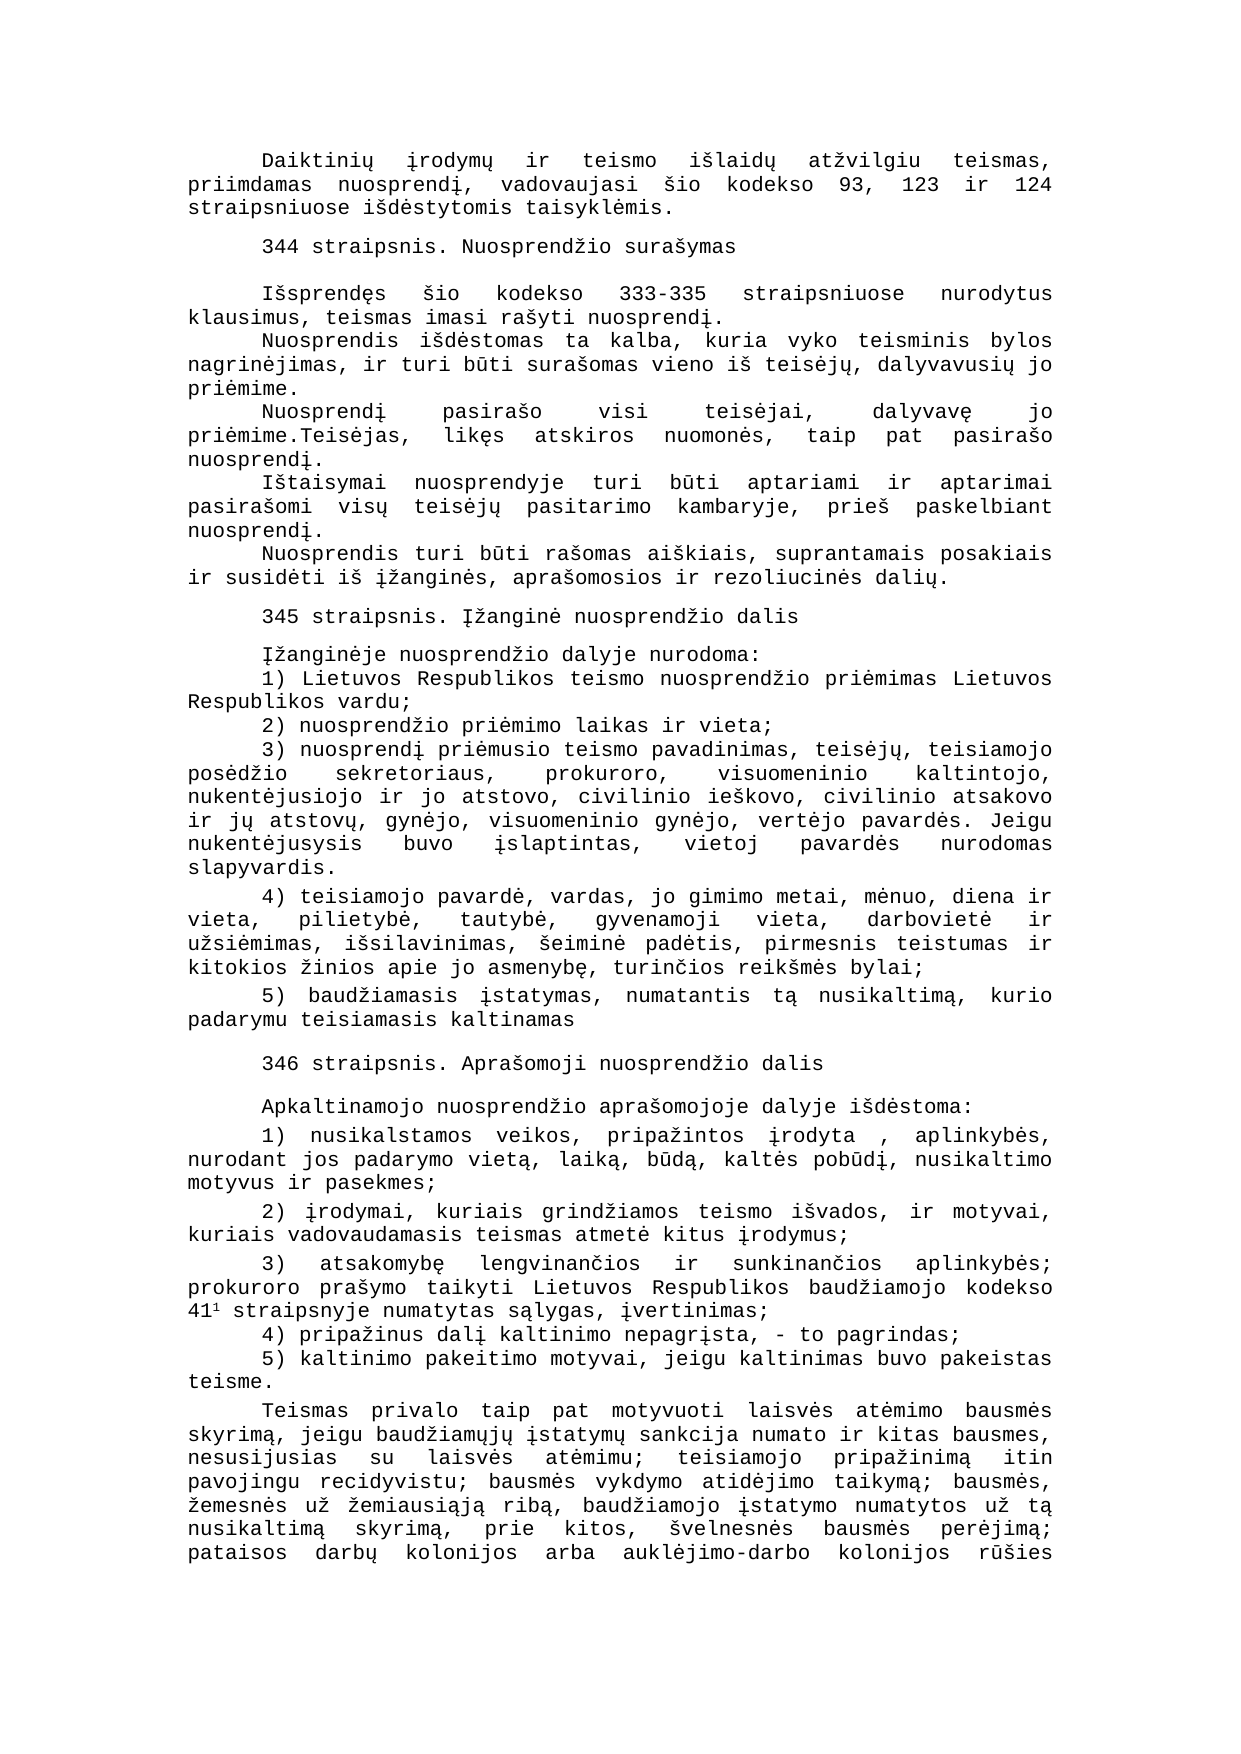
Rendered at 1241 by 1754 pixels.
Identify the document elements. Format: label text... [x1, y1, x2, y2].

text 5) baudžiamasis įstatymas, numatantis tą nusikaltimą, kurio padarymu teisiamasis kaltinamas [187, 985, 1053, 1033]
text 1) Lietuvos Respublikos teismo nuosprendžio priėmimas Lietuvos Respublikos vardu; [187, 668, 1053, 715]
text Išsprendęs šio kodekso 333-335 straipsniuose nurodytus klausimus, teismas imasi rašyti nuosprendį. [187, 283, 1053, 331]
text 2) nuosprendžio priėmimo laikas ir vieta; [187, 715, 1053, 739]
text 2) įrodymai, kuriais grindžiamos teismo išvados, ir motyvai, kuriais vadovaudamasis teismas atmetė kitus įrodymus; [187, 1201, 1053, 1248]
text 346 straipsnis. Aprašomoji nuosprendžio dalis [187, 1053, 1053, 1076]
text Teismas privalo taip pat motyvuoti laisvės atėmimo bausmės skyrimą, jeigu baudžiamųjų įstatymų sankcija numato ir kitas bausmes, nesusijusias su laisvės atėmimu; teisiamojo pripažinimą itin pavojingu recidyvistu; bausmės vykdymo atidėjimo taikymą; bausmės, žemesnės už žemiausiąją ribą, baudžiamojo įstatymo numatytos už tą nusikaltimą skyrimą, prie kitos, švelnesnės bausmės perėjimą; pataisos darbų kolonijos arba auklėjimo-darbo kolonijos rūšies [187, 1400, 1053, 1566]
text Įžanginėje nuosprendžio dalyje nurodoma: [187, 644, 1053, 668]
text 3) atsakomybę lengvinančios ir sunkinančios aplinkybės; prokuroro prašymo taikyti Lietuvos Respublikos baudžiamojo kodekso 411 straipsnyje numatytas sąlygas, įvertinimas; [187, 1253, 1053, 1324]
text Daiktinių įrodymų ir teismo išlaidų atžvilgiu teismas, priimdamas nuosprendį, vadovaujasi šio kodekso 93, 123 ir 124 straipsniuose išdėstytomis taisyklėmis. [187, 150, 1053, 221]
text Apkaltinamojo nuosprendžio aprašomojoje dalyje išdėstoma: [187, 1096, 1053, 1120]
text Nuosprendis išdėstomas ta kalba, kuria vyko teisminis bylos nagrinėjimas, ir turi būti surašomas vieno iš teisėjų, dalyvavusių jo priėmime. [187, 331, 1053, 401]
text Ištaisymai nuosprendyje turi būti aptariami ir aptarimai pasirašomi visų teisėjų pasitarimo kambaryje, prieš paskelbiant nuosprendį. [187, 472, 1053, 543]
text 344 straipsnis. Nuosprendžio surašymas [187, 236, 1053, 259]
text Nuosprendį pasirašo visi teisėjai, dalyvavę jo priėmime.Teisėjas, likęs atskiros nuomonės, taip pat pasirašo nuosprendį. [187, 401, 1053, 472]
text Nuosprendis turi būti rašomas aiškiais, suprantamais posakiais ir susidėti iš įžanginės, aprašomosios ir rezoliucinės dalių. [187, 543, 1053, 591]
text 4) teisiamojo pavardė, vardas, jo gimimo metai, mėnuo, diena ir vieta, pilietybė, tautybė, gyvenamoji vieta, darbovietė ir užsiėmimas, išsilavinimas, šeiminė padėtis, pirmesnis teistumas ir kitokios žinios apie jo asmenybę, turinčios reikšmės bylai; [187, 886, 1053, 980]
text 5) kaltinimo pakeitimo motyvai, jeigu kaltinimas buvo pakeistas teisme. [187, 1348, 1053, 1395]
text 3) nuosprendį priėmusio teismo pavadinimas, teisėjų, teisiamojo posėdžio sekretoriaus, prokuroro, visuomeninio kaltintojo, nukentėjusiojo ir jo atstovo, civilinio ieškovo, civilinio atsakovo ir jų atstovų, gynėjo, visuomeninio gynėjo, vertėjo pavardės. Jeigu nukentėjusysis buvo įslaptintas, vietoj pavardės nurodomas slapyvardis. [187, 739, 1053, 881]
text 345 straipsnis. Įžanginė nuosprendžio dalis [187, 606, 1053, 629]
text 4) pripažinus dalį kaltinimo nepagrįsta, - to pagrindas; [187, 1324, 1053, 1348]
text 1) nusikalstamos veikos, pripažintos įrodyta , aplinkybės, nurodant jos padarymo vietą, laiką, būdą, kaltės pobūdį, nusikaltimo motyvus ir pasekmes; [187, 1125, 1053, 1196]
